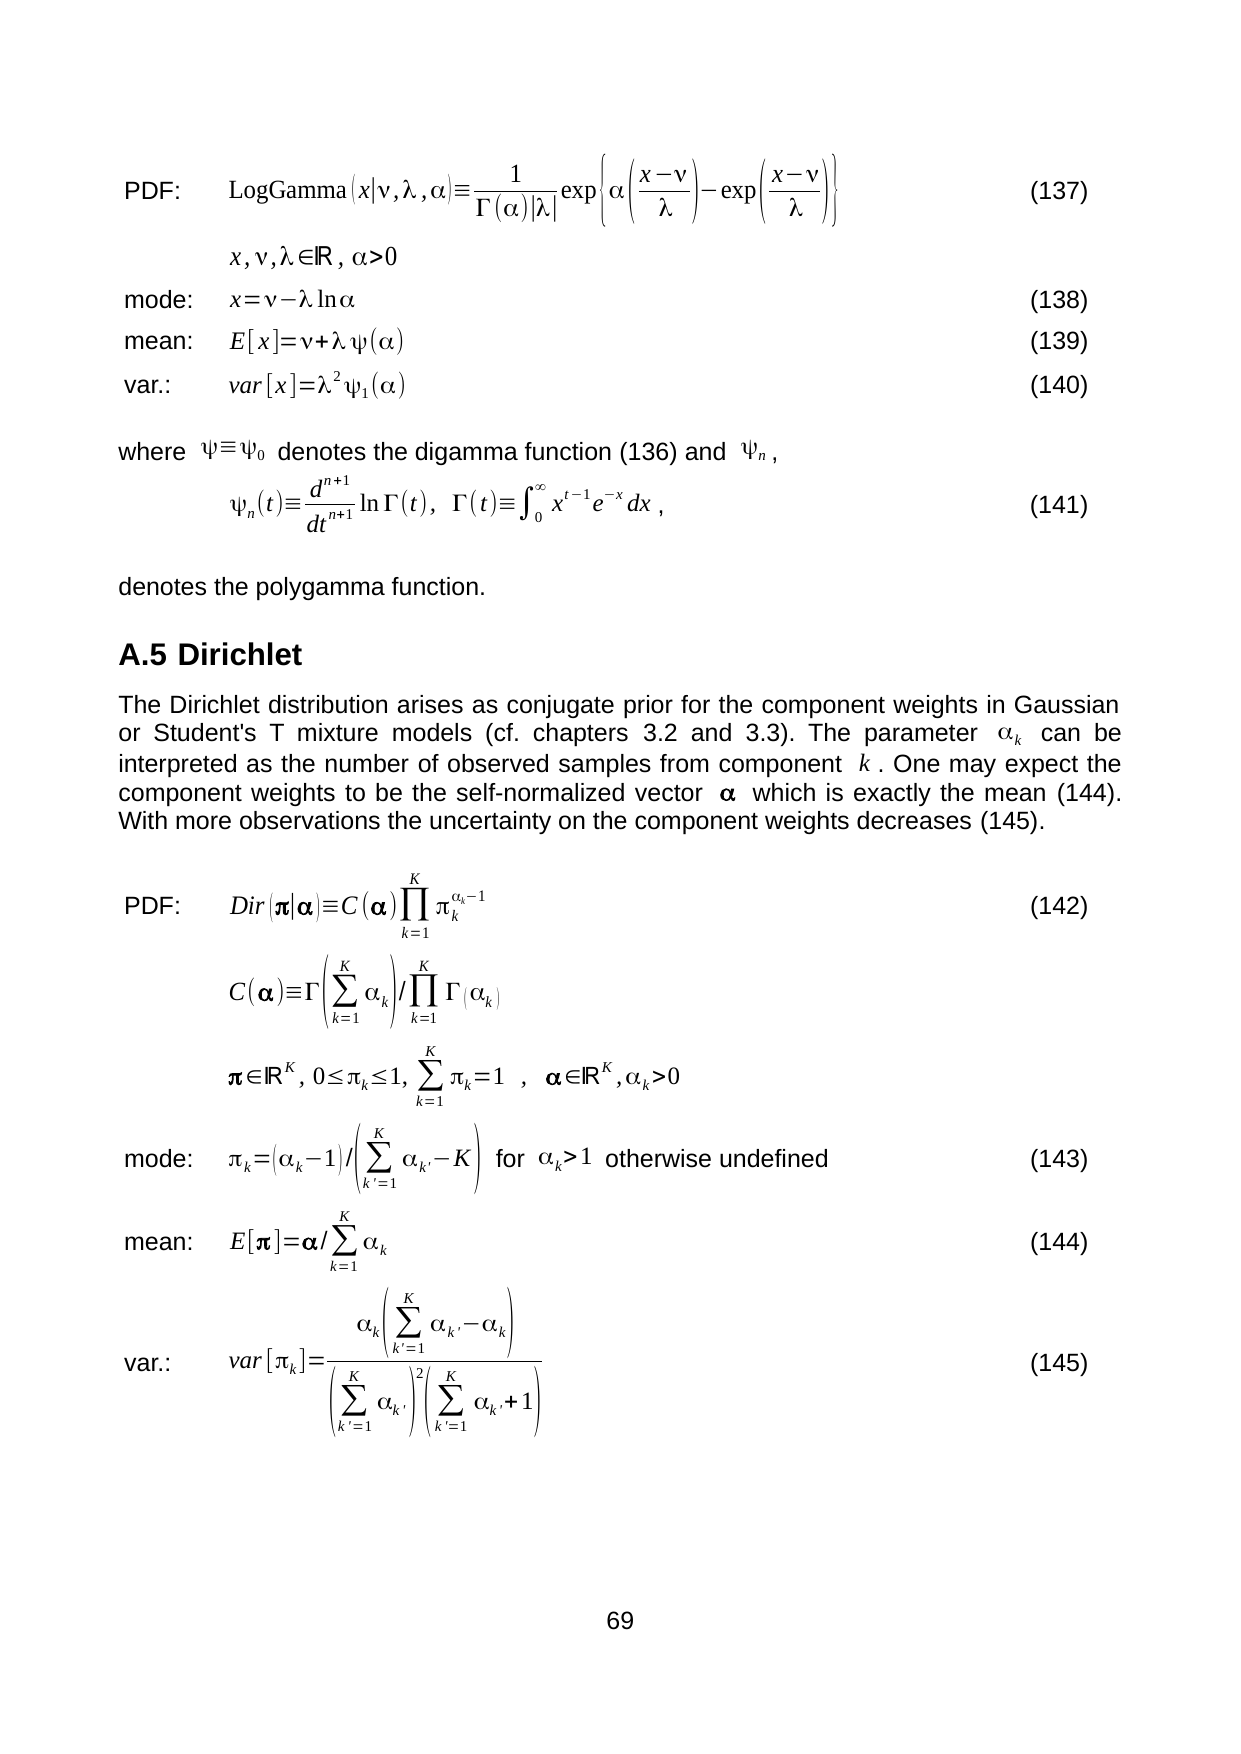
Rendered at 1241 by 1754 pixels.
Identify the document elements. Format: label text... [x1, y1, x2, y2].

table_cell [217, 1280, 1024, 1444]
text where denotes the digamma function (136) and , [118, 437, 1122, 466]
table_cell [217, 1201, 1024, 1280]
table_header PDF: [118, 147, 217, 234]
table_cell mode: [118, 1116, 217, 1201]
table_cell [118, 1037, 217, 1116]
text The Dirichlet distribution arises as conjugate prior for the component weights in Gaussian or Student's T mixture models (cf. chapters 3.2 and 3.3). The parameter can be interpreted as the number of observed samples from component . One may expect the component weights to be the self-normalized vector which is exactly the mean (144). With more observations the uncertainty on the component weights decreases (145). [118, 689, 1122, 835]
text denotes the polygamma function. [118, 572, 1122, 601]
table_cell [217, 1037, 1024, 1116]
table_cell (140) [1024, 361, 1123, 408]
table_cell [118, 947, 217, 1037]
title Dirichlet [118, 636, 1122, 672]
table_cell (138) [1024, 280, 1123, 320]
table_header , [216, 466, 1024, 543]
table_cell (145) [1024, 1280, 1123, 1444]
table_cell [217, 947, 1024, 1037]
table_cell [217, 280, 1024, 320]
table_header [118, 466, 216, 543]
table_header [217, 147, 1024, 234]
table_cell [1024, 234, 1123, 280]
table_header (137) [1024, 147, 1123, 234]
table_cell for otherwise undefined [217, 1116, 1024, 1201]
table_cell mean: [118, 320, 217, 361]
table_cell (139) [1024, 320, 1123, 361]
table_header (142) [1024, 864, 1123, 947]
table_cell [217, 234, 1024, 280]
table_cell var.: [118, 1280, 217, 1444]
table_cell [1024, 947, 1123, 1037]
table_cell mode: [118, 280, 217, 320]
table_cell (144) [1024, 1201, 1123, 1280]
table_cell [217, 361, 1024, 408]
table_cell var.: [118, 361, 217, 408]
table_cell [1024, 1037, 1123, 1116]
table_cell [118, 234, 217, 280]
table_header [217, 864, 1024, 947]
table_header (141) [1024, 466, 1123, 543]
table_header PDF: [118, 864, 217, 947]
table_cell (143) [1024, 1116, 1123, 1201]
table_cell [217, 320, 1024, 361]
table_cell mean: [118, 1201, 217, 1280]
